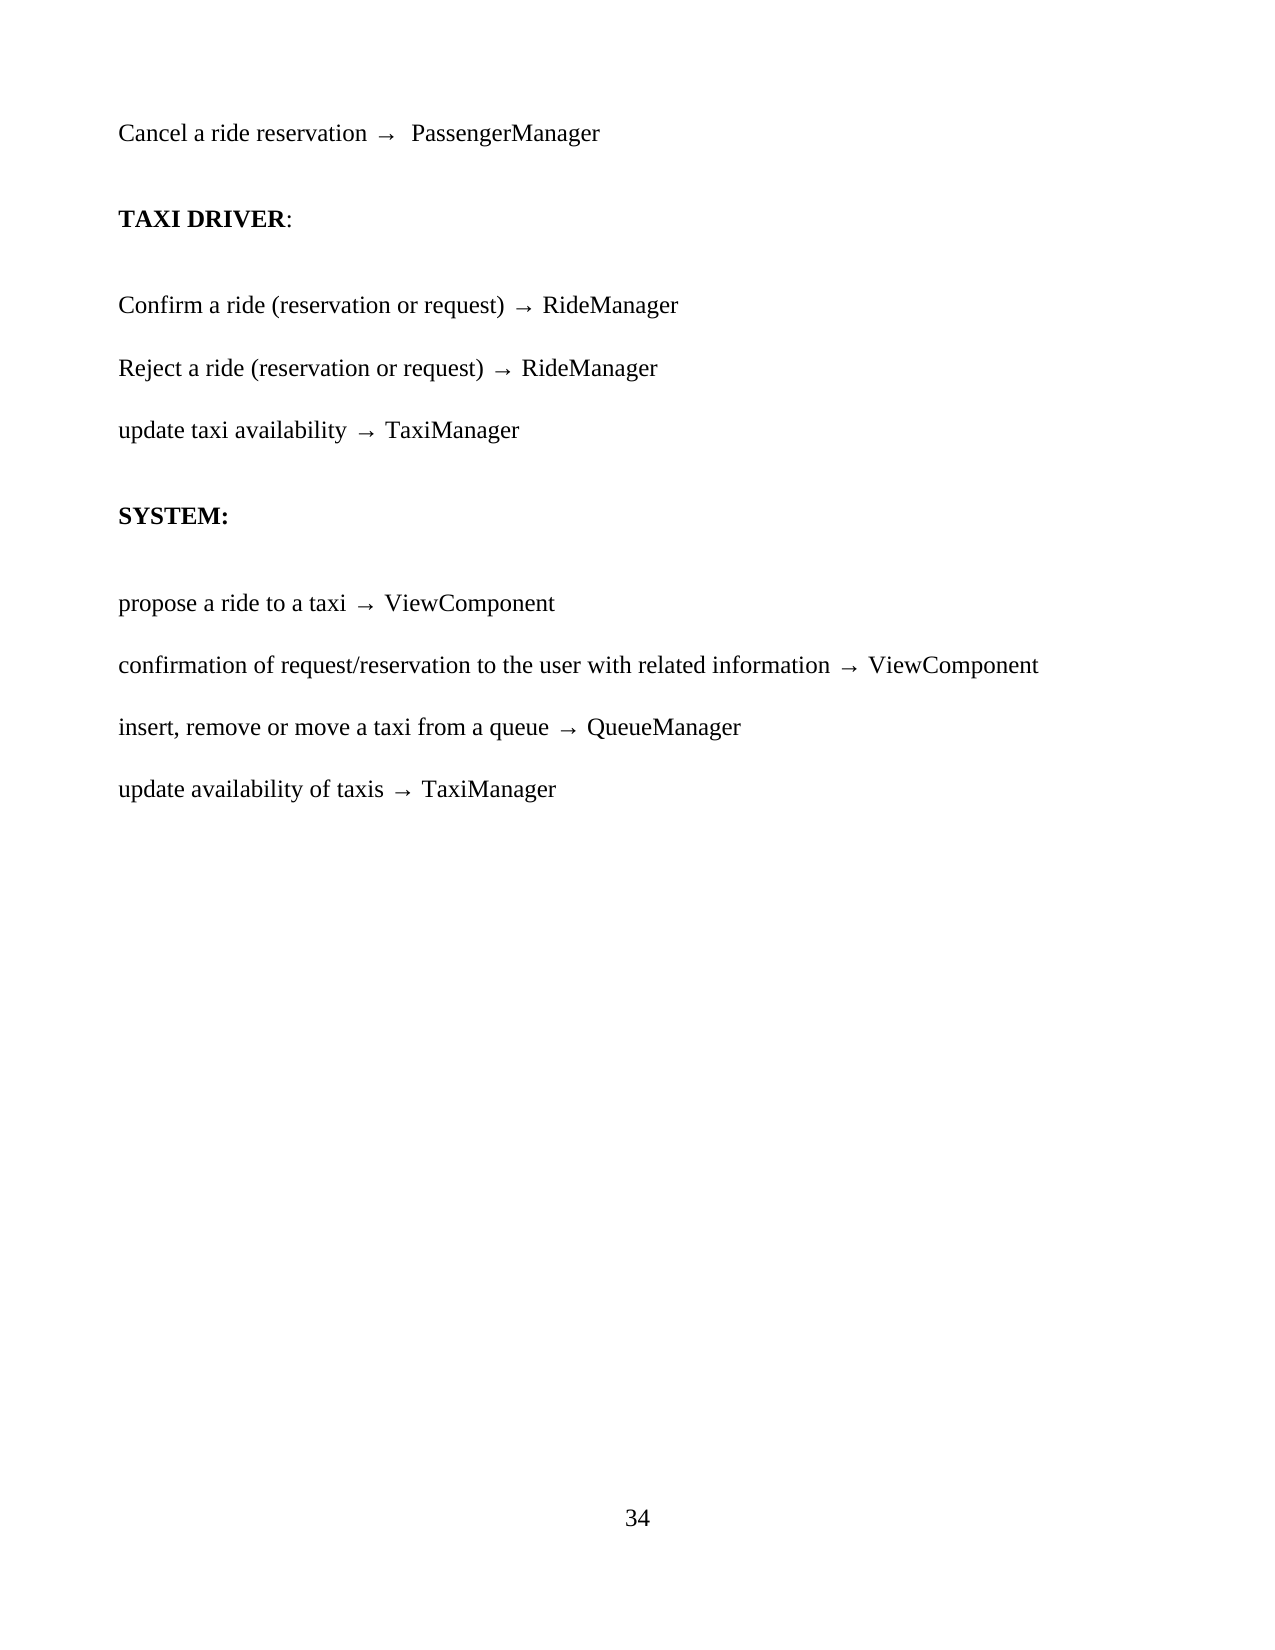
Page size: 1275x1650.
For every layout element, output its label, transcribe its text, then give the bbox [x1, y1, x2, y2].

text Confirm a ride (reservation or request) → RideManager [118, 291, 1157, 319]
text Cancel a ride reservation → PassengerManager [118, 118, 1157, 147]
text update availability of taxis → TaxiManager [118, 774, 1157, 803]
text SYSTEM: [118, 501, 1157, 530]
text update taxi availability → TaxiManager [118, 415, 1157, 444]
text insert, remove or move a taxi from a queue → QueueManager [118, 712, 1157, 741]
text Reject a ride (reservation or request) → RideManager [118, 353, 1157, 382]
text propose a ride to a taxi → ViewComponent [118, 588, 1157, 616]
text TAXI DRIVER: [118, 204, 1157, 233]
text confirmation of request/reservation to the user with related information → ViewComponent [118, 650, 1157, 679]
